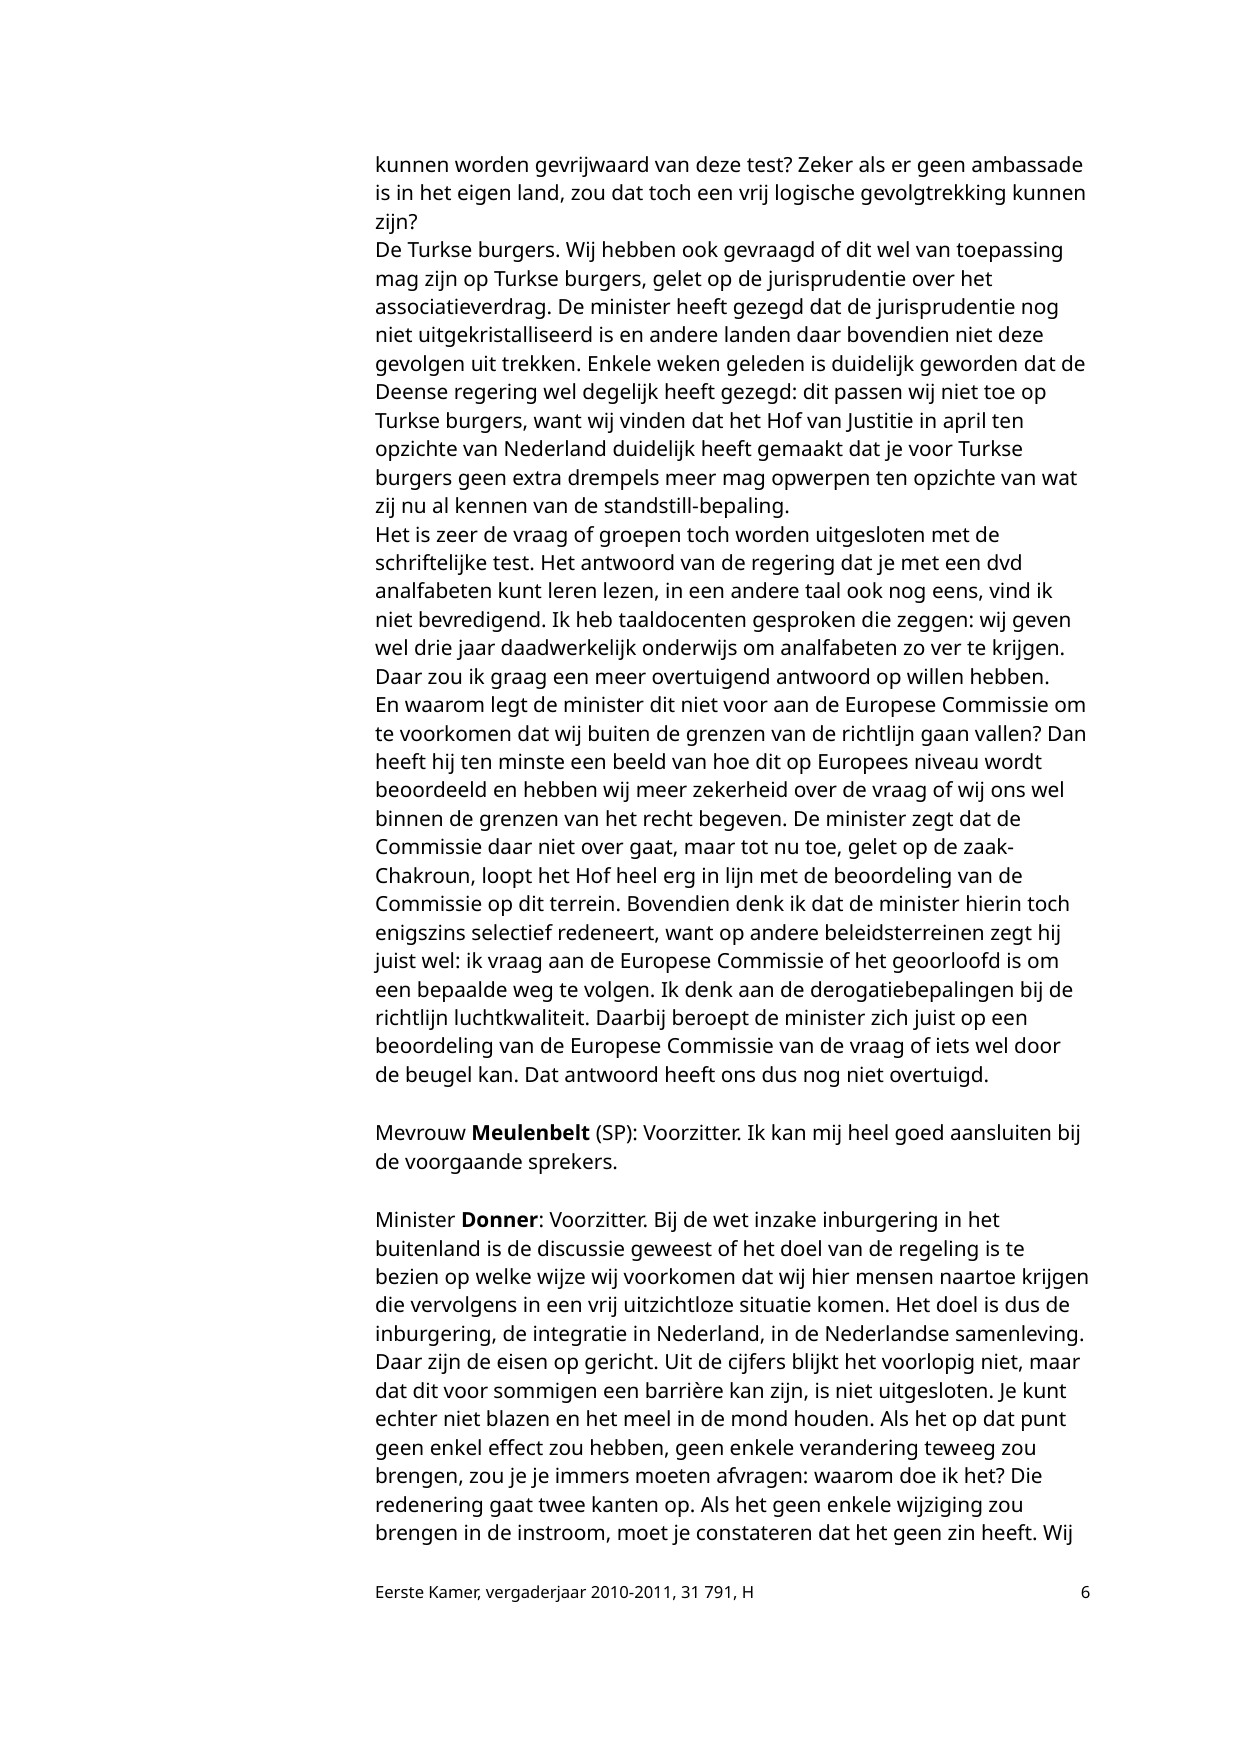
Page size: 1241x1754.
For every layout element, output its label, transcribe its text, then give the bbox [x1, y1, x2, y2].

text De Turkse burgers. Wij hebben ook gevraagd of dit wel van toepassing mag zijn op Turkse burgers, gelet op de jurisprudentie over het associatieverdrag. De minister heeft gezegd dat de jurisprudentie nog niet uitgekristalliseerd is en andere landen daar bovendien niet deze gevolgen uit trekken. Enkele weken geleden is duidelijk geworden dat de Deense regering wel degelijk heeft gezegd: dit passen wij niet toe op Turkse burgers, want wij vinden dat het Hof van Justitie in april ten opzichte van Nederland duidelijk heeft gemaakt dat je voor Turkse burgers geen extra drempels meer mag opwerpen ten opzichte van wat zij nu al kennen van de standstill-bepaling. [375, 235, 1090, 520]
text Minister Donner: Voorzitter. Bij de wet inzake inburgering in het buitenland is de discussie geweest of het doel van de regeling is te bezien op welke wijze wij voorkomen dat wij hier mensen naartoe krijgen die vervolgens in een vrij uitzichtloze situatie komen. Het doel is dus de inburgering, de integratie in Nederland, in de Nederlandse samenleving. Daar zijn de eisen op gericht. Uit de cijfers blijkt het voorlopig niet, maar dat dit voor sommigen een barrière kan zijn, is niet uitgesloten. Je kunt echter niet blazen en het meel in de mond houden. Als het op dat punt geen enkel effect zou hebben, geen enkele verandering teweeg zou brengen, zou je je immers moeten afvragen: waarom doe ik het? Die redenering gaat twee kanten op. Als het geen enkele wijziging zou brengen in de instroom, moet je constateren dat het geen zin heeft. Wij [375, 1205, 1090, 1547]
text En waarom legt de minister dit niet voor aan de Europese Commissie om te voorkomen dat wij buiten de grenzen van de richtlijn gaan vallen? Dan heeft hij ten minste een beeld van hoe dit op Europees niveau wordt beoordeeld en hebben wij meer zekerheid over de vraag of wij ons wel binnen de grenzen van het recht begeven. De minister zegt dat de Commissie daar niet over gaat, maar tot nu toe, gelet op de zaak-Chakroun, loopt het Hof heel erg in lijn met de beoordeling van de Commissie op dit terrein. Bovendien denk ik dat de minister hierin toch enigszins selectief redeneert, want op andere beleidsterreinen zegt hij juist wel: ik vraag aan de Europese Commissie of het geoorloofd is om een bepaalde weg te volgen. Ik denk aan de derogatiebepalingen bij de richtlijn luchtkwaliteit. Daarbij beroept de minister zich juist op een beoordeling van de Europese Commissie van de vraag of iets wel door de beugel kan. Dat antwoord heeft ons dus nog niet overtuigd. [375, 690, 1090, 1088]
text Mevrouw Meulenbelt (SP): Voorzitter. Ik kan mij heel goed aansluiten bij de voorgaande sprekers. [375, 1118, 1090, 1175]
text Het is zeer de vraag of groepen toch worden uitgesloten met de schriftelijke test. Het antwoord van de regering dat je met een dvd analfabeten kunt leren lezen, in een andere taal ook nog eens, vind ik niet bevredigend. Ik heb taaldocenten gesproken die zeggen: wij geven wel drie jaar daadwerkelijk onderwijs om analfabeten zo ver te krijgen. Daar zou ik graag een meer overtuigend antwoord op willen hebben. [375, 520, 1090, 690]
text kunnen worden gevrijwaard van deze test? Zeker als er geen ambassade is in het eigen land, zou dat toch een vrij logische gevolgtrekking kunnen zijn? [375, 150, 1090, 235]
